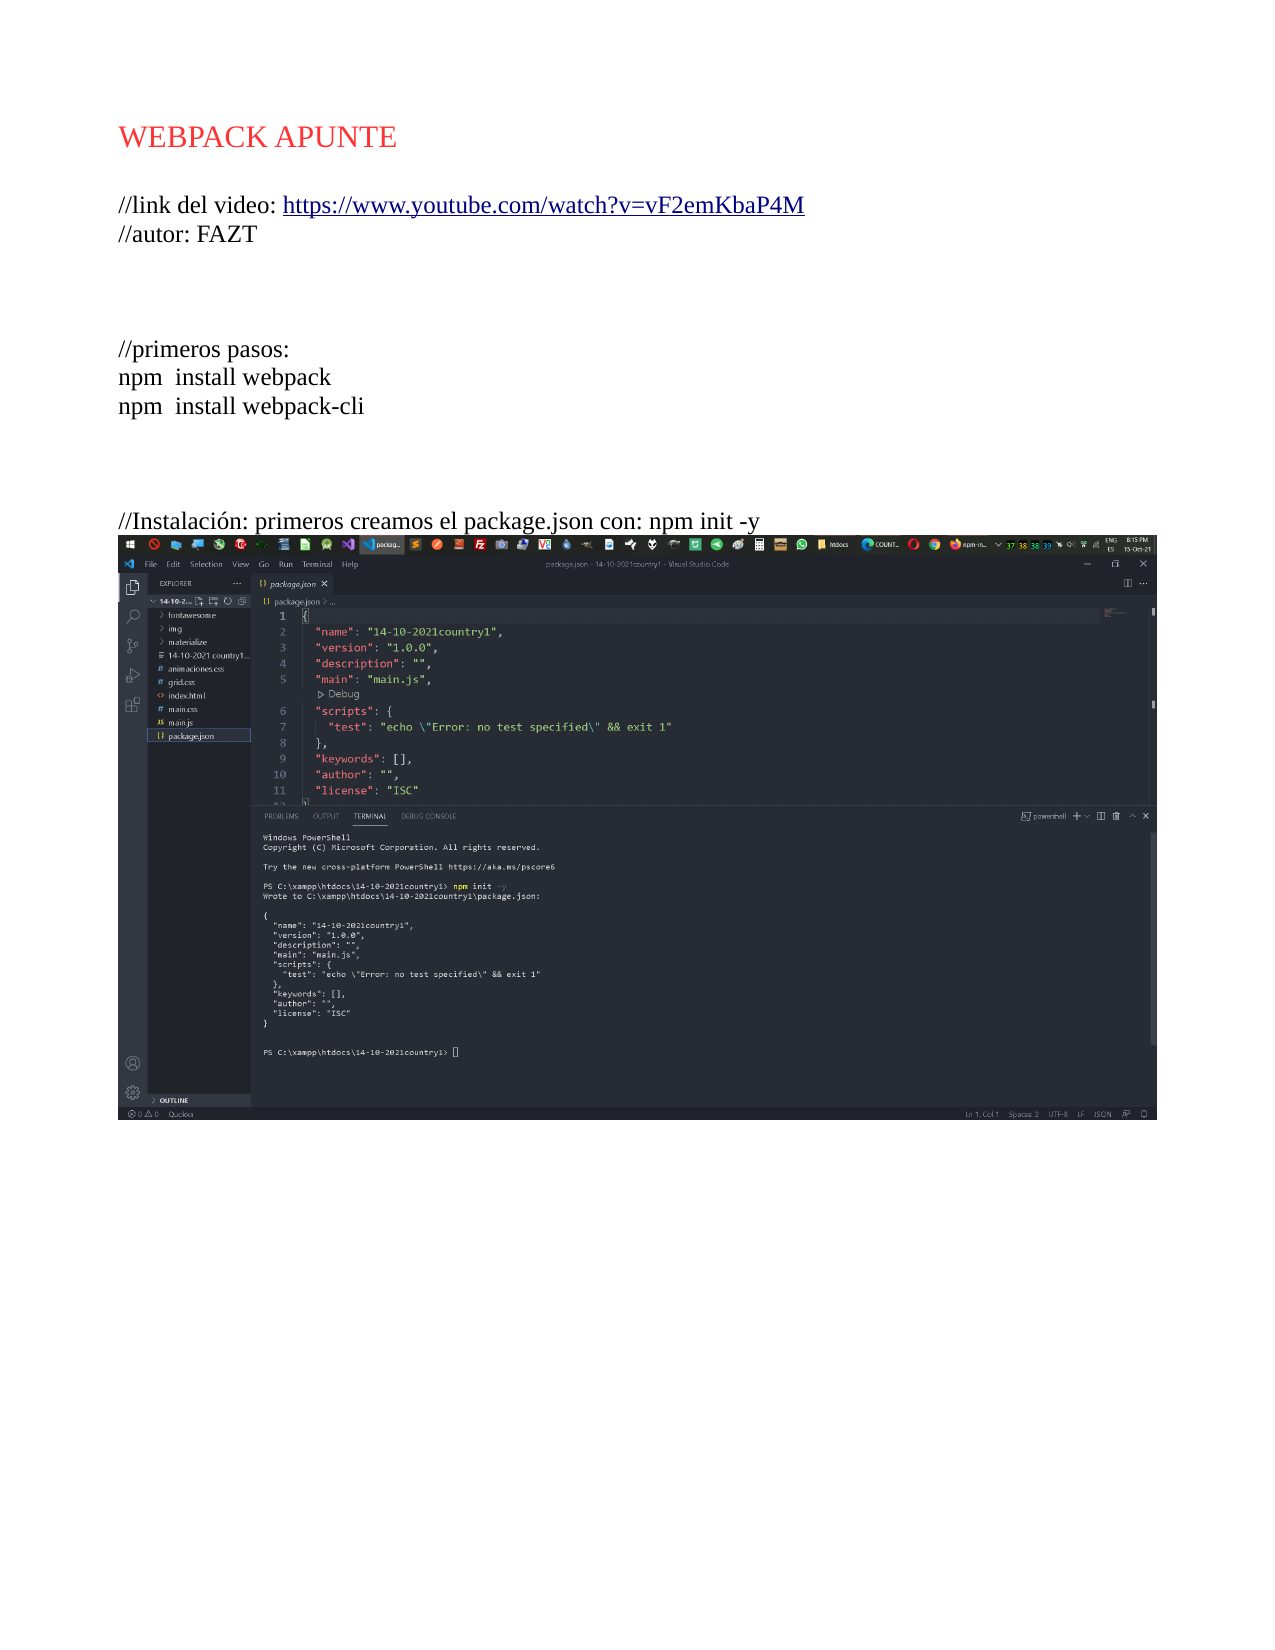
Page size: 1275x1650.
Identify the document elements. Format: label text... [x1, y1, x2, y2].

picture [118, 535, 1157, 1120]
text npm install webpack [118, 362, 1157, 391]
text WEBPACK APUNTE [118, 118, 1157, 154]
text //primeros pasos: [118, 334, 1157, 362]
text //link del video: https://www.youtube.com/watch?v=vF2emKbaP4M [118, 190, 1157, 219]
text npm install webpack-cli [118, 391, 1157, 420]
text //autor: FAZT [118, 219, 1157, 247]
text //Instalación: primeros creamos el package.json con: npm init -y [118, 506, 1157, 535]
